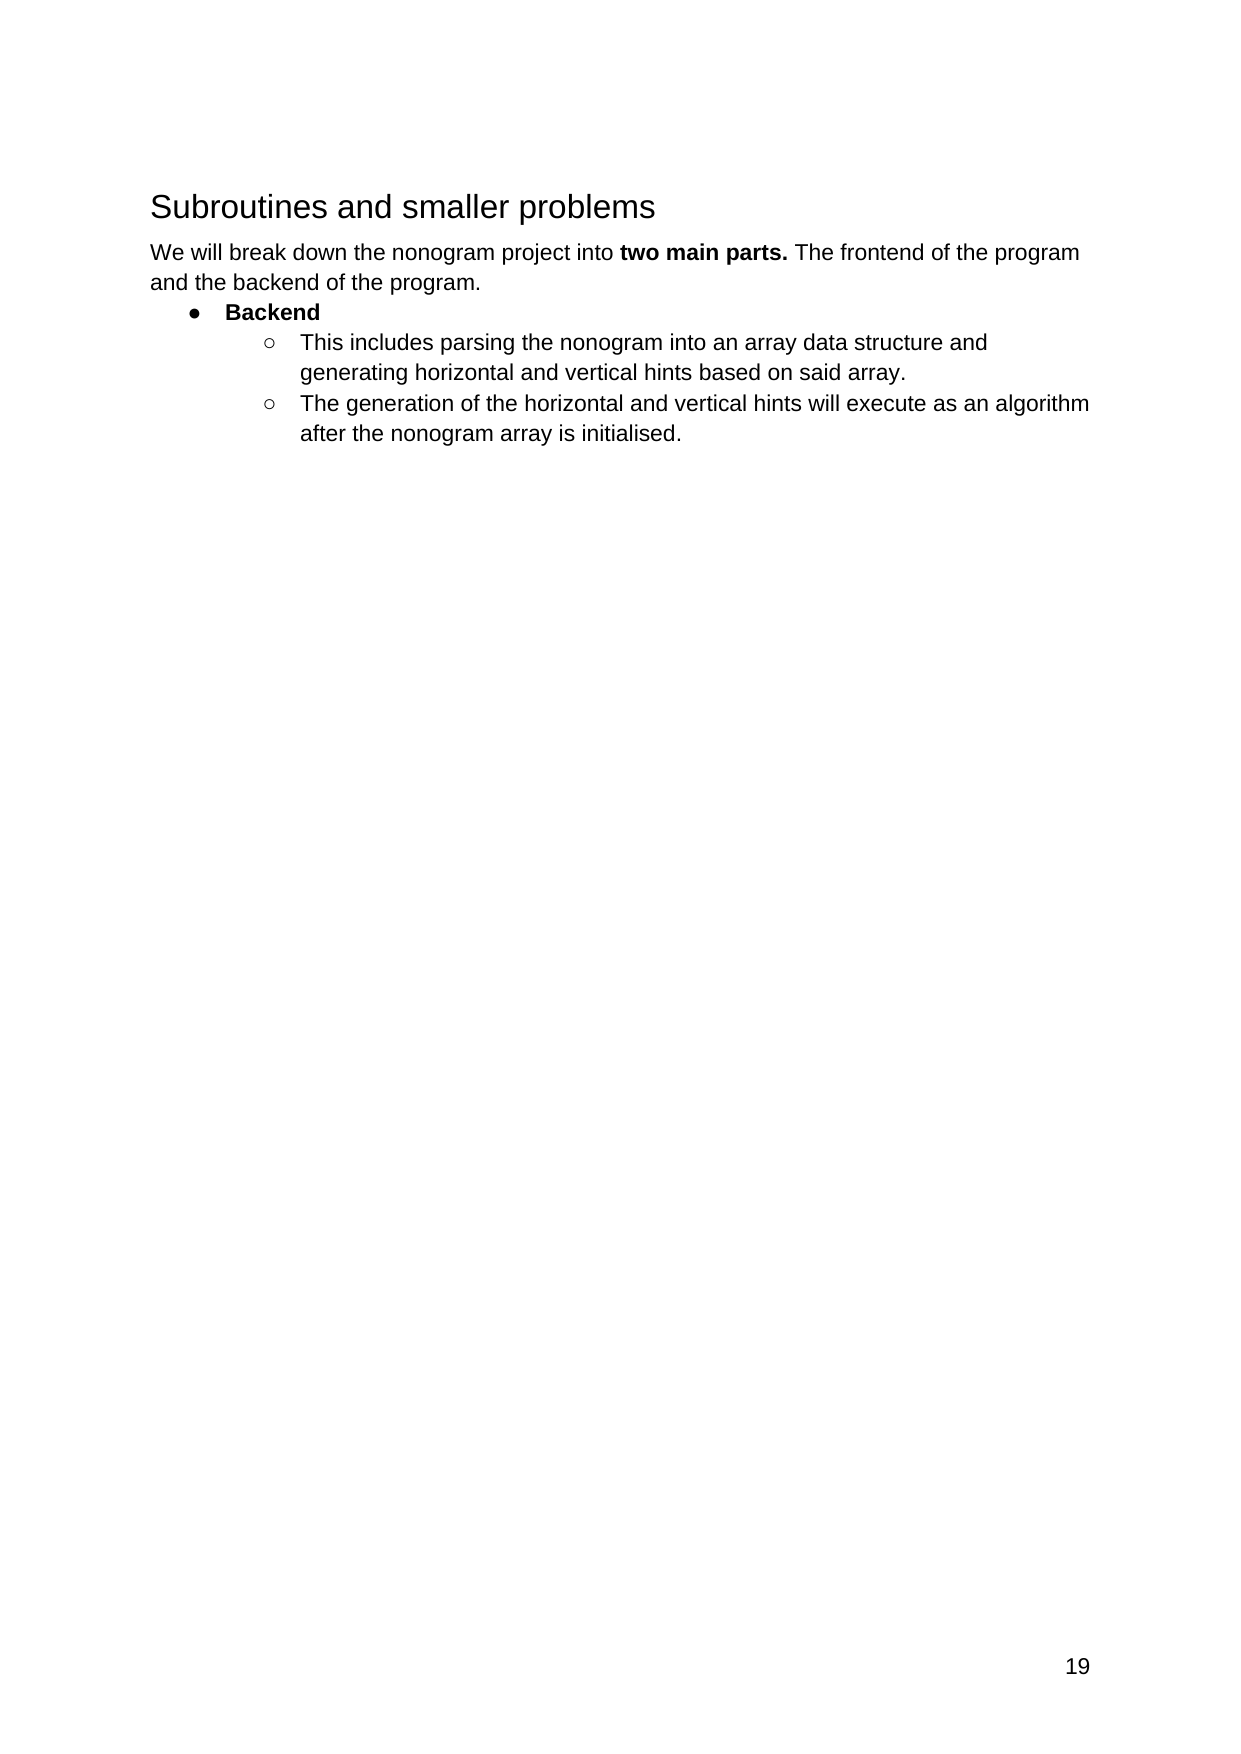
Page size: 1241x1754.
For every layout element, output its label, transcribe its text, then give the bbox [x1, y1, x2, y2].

subtitle Subroutines and smaller problems [150, 187, 1090, 226]
list This includes parsing the nonogram into an array data structure and generating horizontal and vertical hints based on said array. [262, 329, 1090, 386]
text We will break down the nonogram project into two main parts. The frontend of the program and the backend of the program. [150, 238, 1090, 295]
list The generation of the horizontal and vertical hints will execute as an algorithm after the nonogram array is initialised. [262, 389, 1090, 446]
list Backend [187, 299, 1090, 325]
